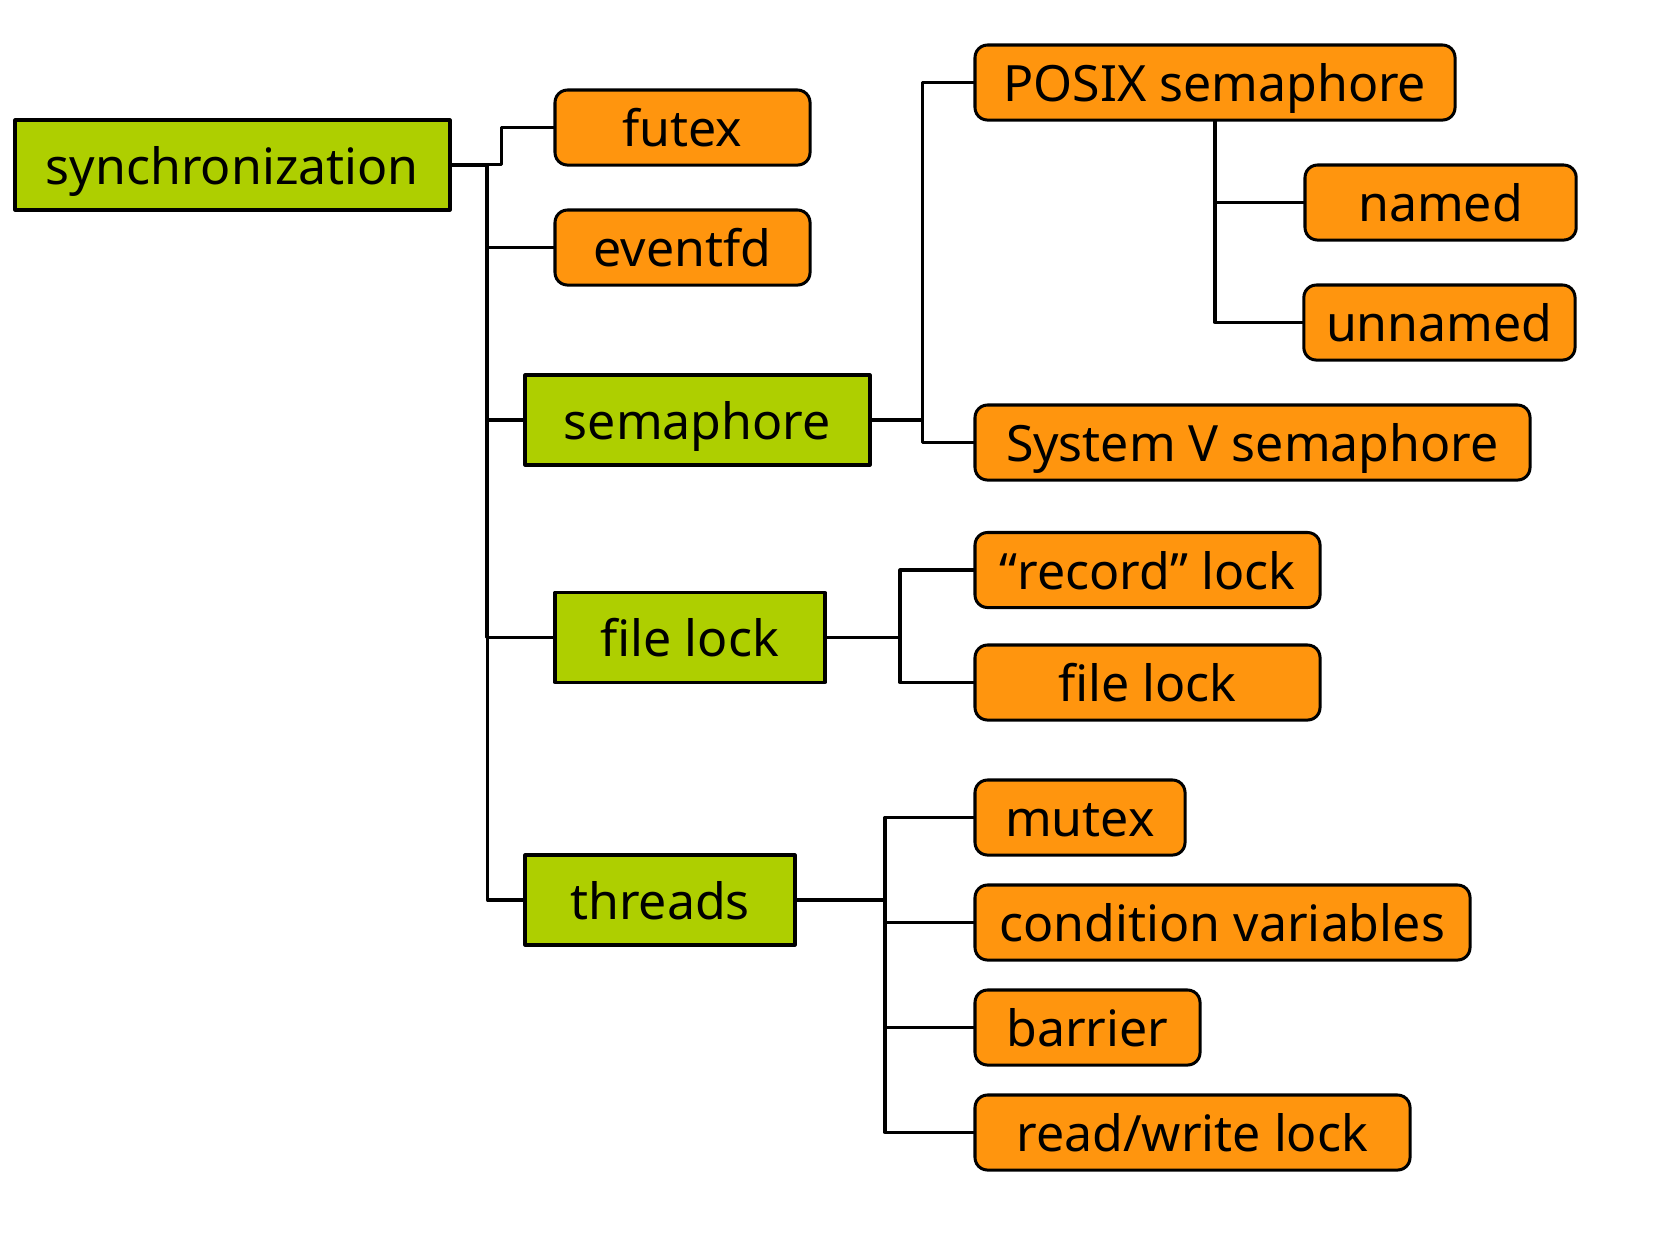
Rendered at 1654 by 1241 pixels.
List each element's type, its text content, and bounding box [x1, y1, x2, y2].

text_box read/write lock [975, 1095, 1411, 1171]
text_box file lock [975, 645, 1321, 721]
text_box mutex [975, 780, 1186, 856]
text_box futex [555, 90, 811, 166]
text_box POSIX semaphore [975, 45, 1456, 121]
text_box barrier [975, 990, 1201, 1066]
text_box System V semaphore [975, 405, 1531, 481]
text_box file lock [555, 592, 826, 683]
text_box eventfd [555, 210, 811, 286]
text_box synchronization [15, 120, 451, 211]
text_box threads [525, 855, 796, 946]
text_box unnamed [1303, 285, 1576, 361]
text_box condition variables [975, 885, 1471, 961]
text_box semaphore [525, 375, 871, 466]
text_box named [1305, 165, 1577, 241]
text_box “record” lock [975, 532, 1321, 608]
